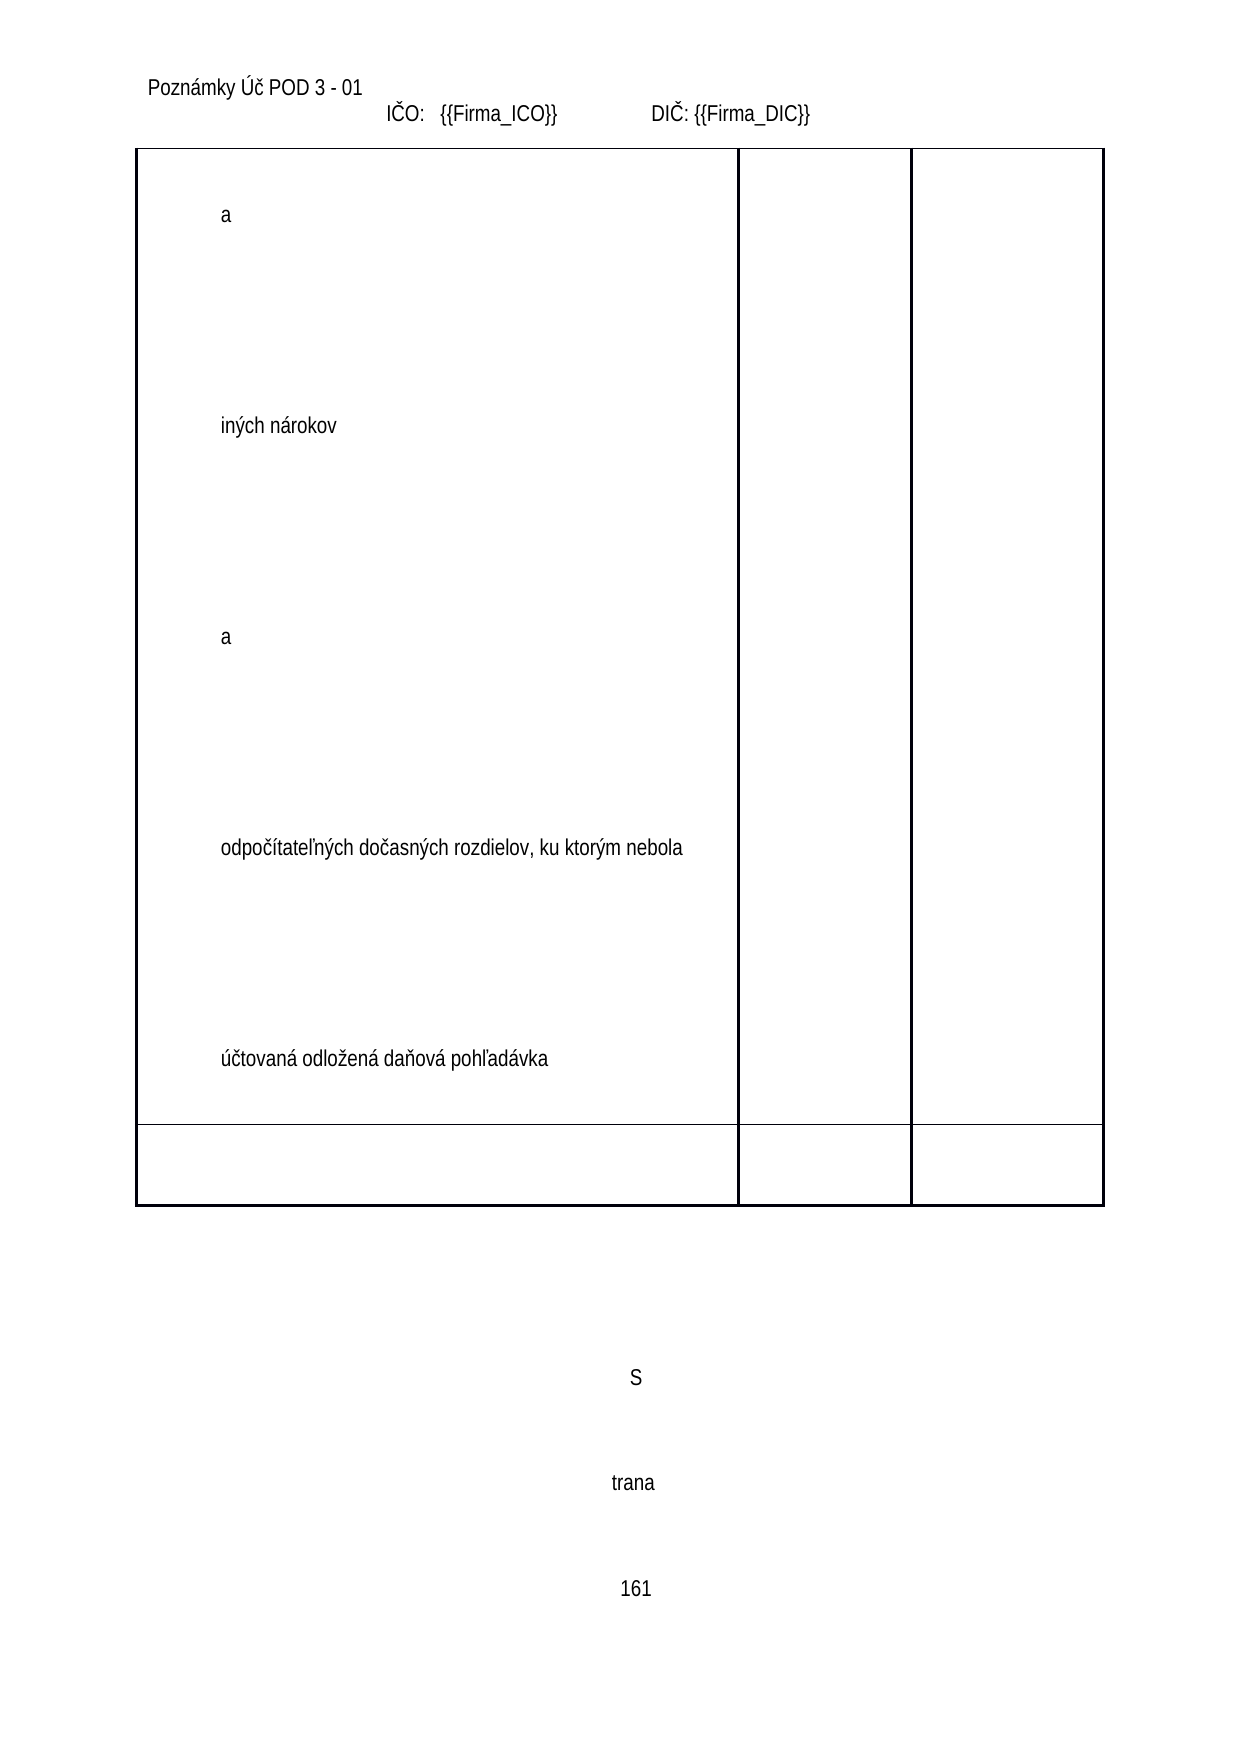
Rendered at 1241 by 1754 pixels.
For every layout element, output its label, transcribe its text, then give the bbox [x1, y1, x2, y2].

table_cell [138, 1125, 737, 1204]
table_cell [913, 1125, 1102, 1204]
table_cell [740, 1125, 910, 1204]
table_cell [913, 149, 1102, 1124]
table_cell [740, 149, 910, 1124]
table_cell a iných nárokov a odpočítateľných dočasných rozdielov, ku ktorým nebola účtovaná odložená daňová pohľadávka [138, 149, 737, 1124]
